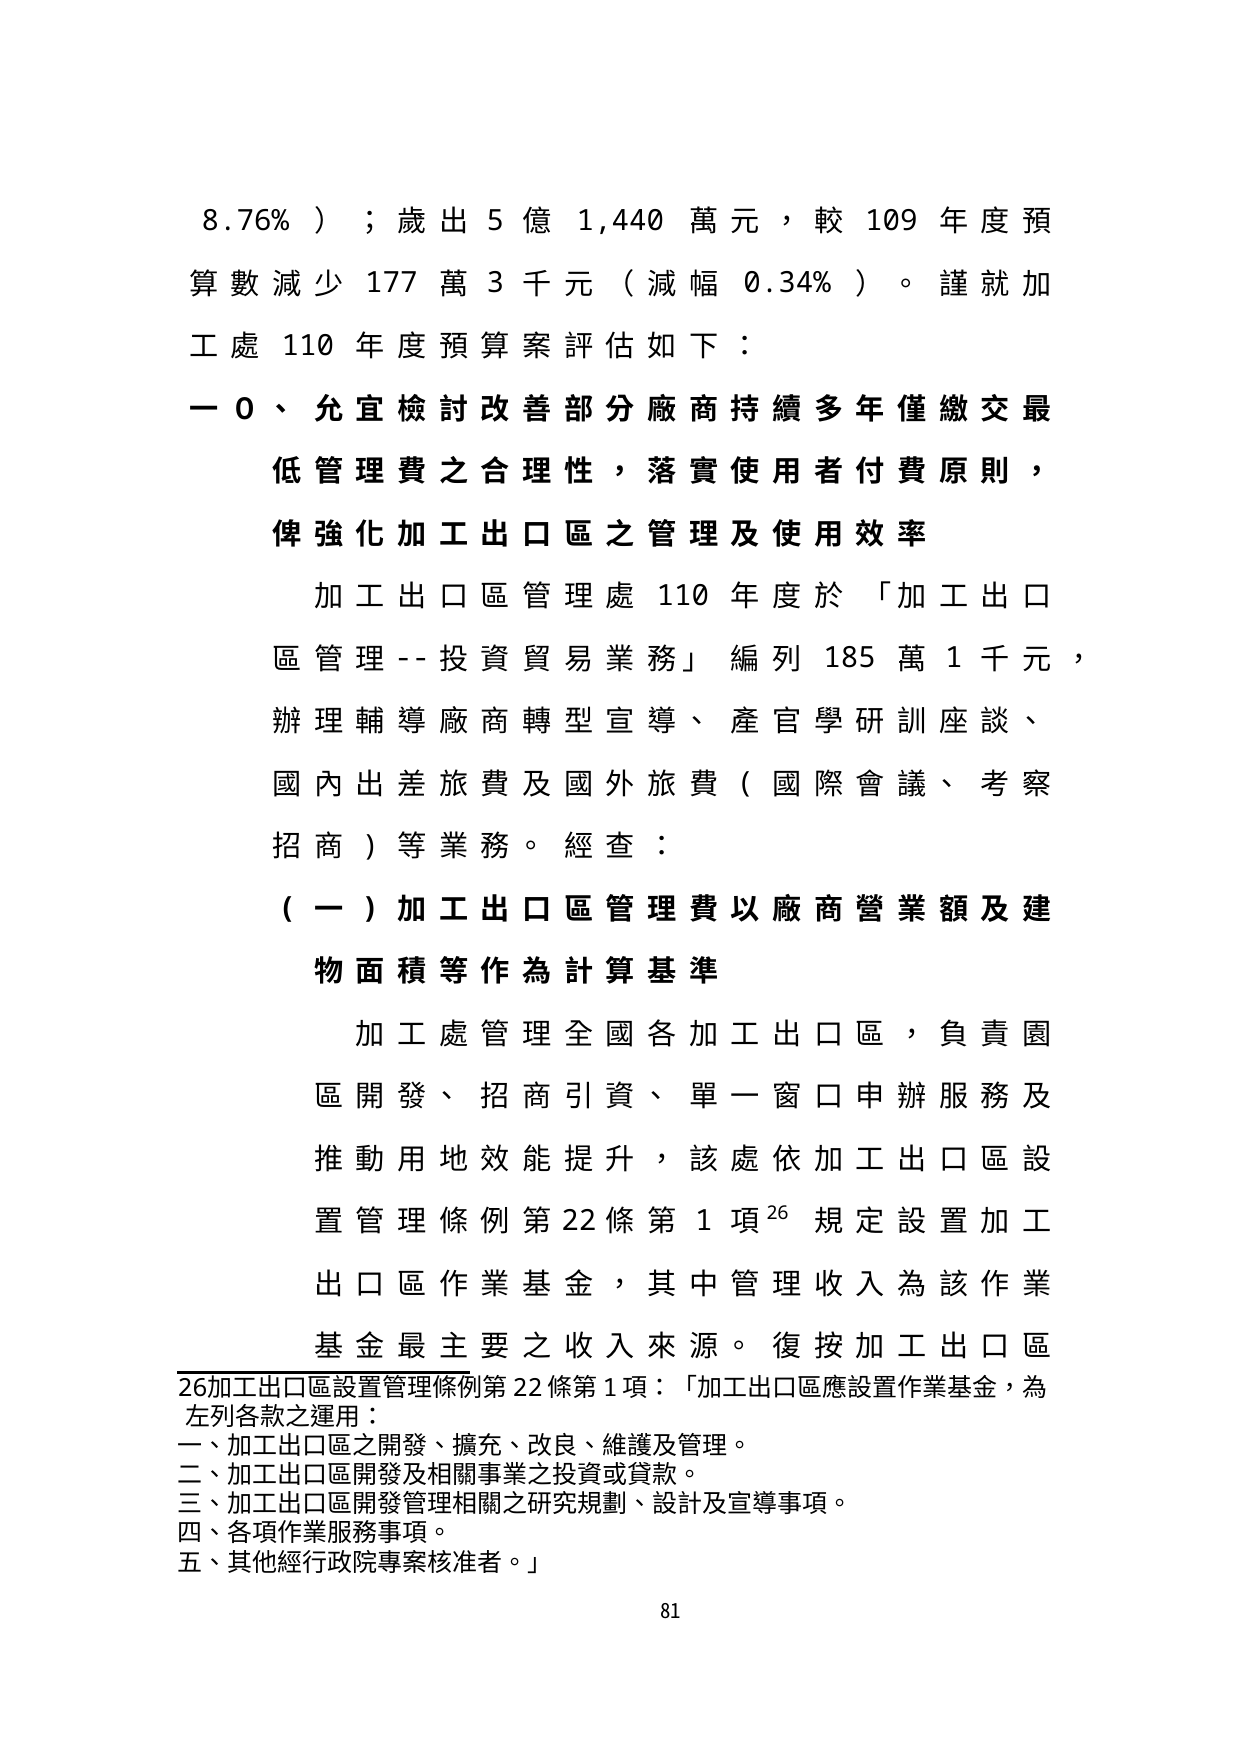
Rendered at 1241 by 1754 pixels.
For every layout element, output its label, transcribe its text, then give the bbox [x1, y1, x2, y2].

text 三、加工出口區開發管理相關之研究規劃、設計及宣導事項。 [177, 1489, 1063, 1518]
text 四、各項作業服務事項。 [177, 1518, 1063, 1548]
text 二、加工出口區開發及相關事業之投資或貸款。 [177, 1460, 1063, 1489]
text 加工出口區管理處110年度於「加工出口區管理--投資貿易業務」編列185萬1千元，辦理輔導廠商轉型宣導、產官學研訓座談、國內出差旅費及國外旅費(國際會議、考察招商)等業務。經查： [242, 552, 1058, 865]
text 一、加工出口區之開發、擴充、改良、維護及管理。 [177, 1431, 1063, 1460]
text 五、其他經行政院專案核准者。」 [177, 1548, 1063, 1577]
text 一０、允宜檢討改善部分廠商持續多年僅繳交最低管理費之合理性，落實使用者付費原則，俾強化加工出口區之管理及使用效率 [183, 365, 1058, 552]
text (一)加工出口區管理費以廠商營業額及建物面積等作為計算基準 [242, 865, 1058, 990]
text 加工出口區設置管理條例第22條第1項：「加工出口區應設置作業基金，為左列各款之運用： [177, 1373, 1063, 1431]
text 8.76%）；歲出5億1,440萬元，較109年度預算數減少177萬3千元（減幅0.34%）。謹就加工處110年度預算案評估如下： [183, 177, 1058, 365]
text 加工處管理全國各加工出口區，負責園區開發、招商引資、單一窗口申辦服務及推動用地效能提升，該處依加工出口區設置管理條例第22條第1項規定設置加工出口區作業基金，其中管理收入為該作業基金最主要之收入來源。復按加工出口區 [271, 990, 1058, 1365]
